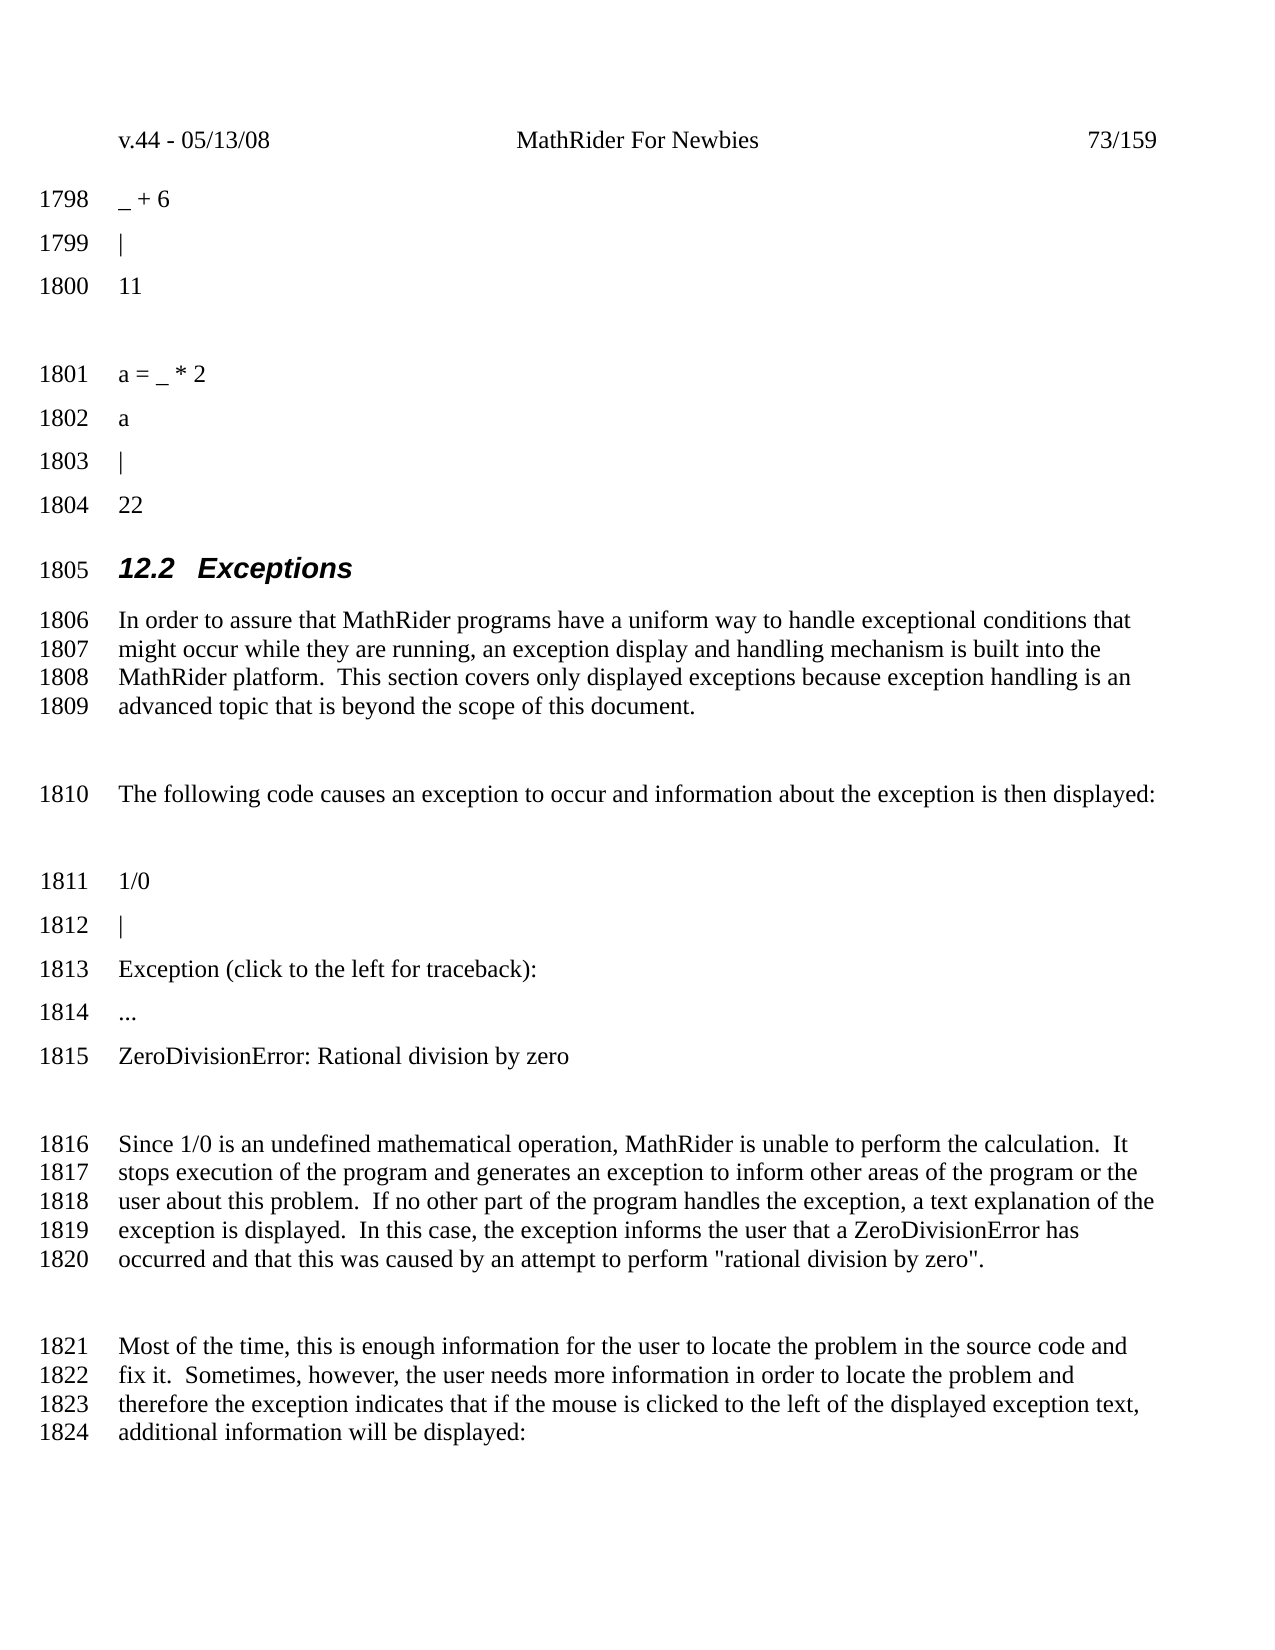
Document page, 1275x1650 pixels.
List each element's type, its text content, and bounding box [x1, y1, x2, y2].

text _ + 6 [118, 184, 1157, 213]
text In order to assure that MathRider programs have a uniform way to handle exceptional conditions that might occur while they are running, an exception display and handling mechanism is built into the MathRider platform. This section covers only displayed exceptions because exception handling is an advanced topic that is beyond the scope of this document. [118, 605, 1157, 720]
text Since 1/0 is an undefined mathematical operation, MathRider is unable to perform the calculation. It stops execution of the program and generates an exception to inform other areas of the program or the user about this problem. If no other part of the program handles the exception, a text explanation of the exception is displayed. In this case, the exception informs the user that a ZeroDivisionError has occurred and that this was caused by an attempt to perform "rational division by zero". [118, 1129, 1157, 1272]
text 11 [118, 271, 1157, 300]
subtitle Exceptions [118, 551, 1157, 585]
text Most of the time, this is enough information for the user to locate the problem in the source code and fix it. Sometimes, however, the user needs more information in order to locate the problem and therefore the exception indicates that if the mouse is clicked to the left of the displayed exception text, additional information will be displayed: [118, 1331, 1157, 1446]
text 22 [118, 490, 1157, 519]
text Exception (click to the left for traceback): [118, 954, 1157, 982]
text The following code causes an exception to occur and information about the exception is then displayed: [118, 779, 1157, 807]
text | [118, 446, 1157, 475]
text | [118, 228, 1157, 256]
text ... [118, 997, 1157, 1026]
text a = _ * 2 [118, 359, 1157, 388]
text 1/0 [118, 866, 1157, 895]
text | [118, 910, 1157, 939]
text a [118, 403, 1157, 431]
text ZeroDivisionError: Rational division by zero [118, 1041, 1157, 1070]
